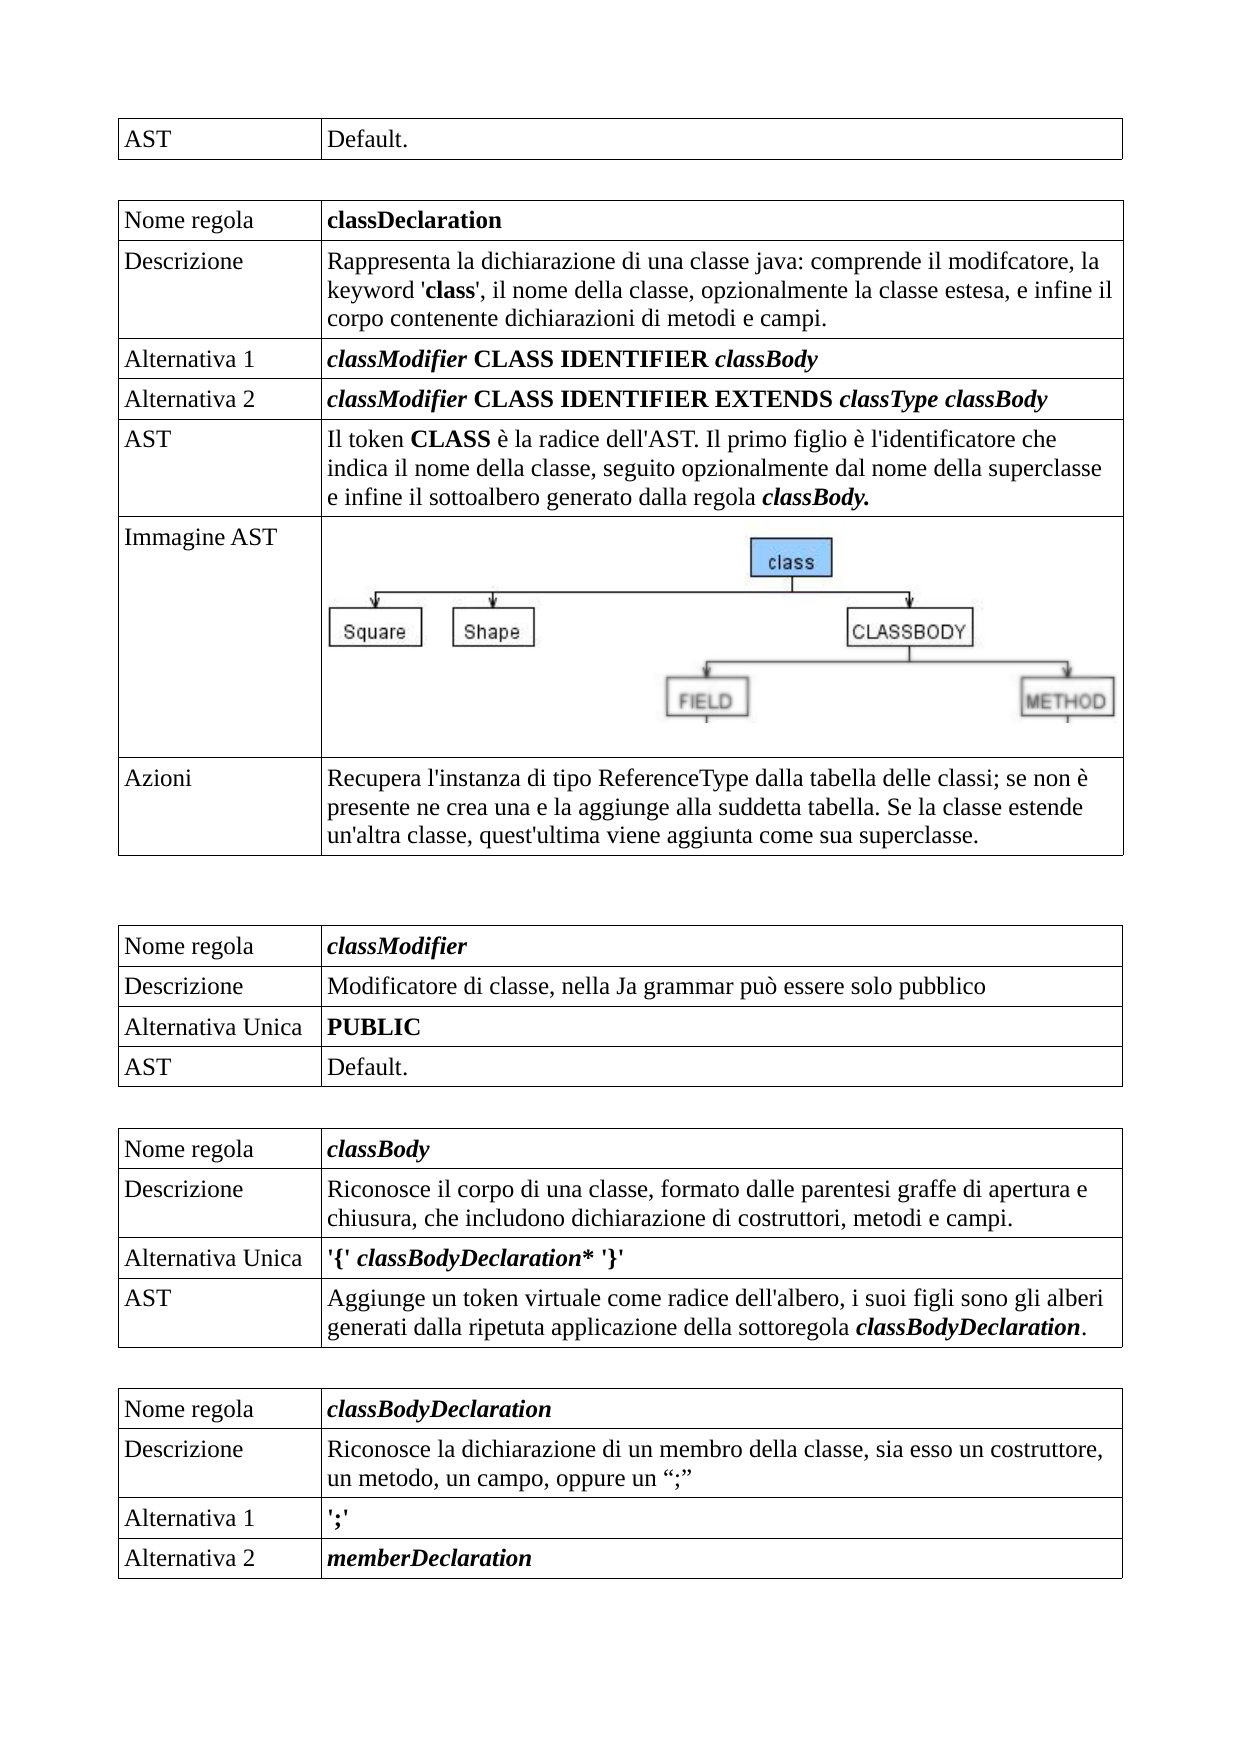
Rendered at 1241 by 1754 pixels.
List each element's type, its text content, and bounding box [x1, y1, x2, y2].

table_header Nome regola [119, 1389, 321, 1428]
table_header classBodyDeclaration [322, 1389, 1122, 1428]
table_cell Alternativa Unica [119, 1238, 321, 1277]
table_cell Modificatore di classe, nella Ja grammar può essere solo pubblico [322, 967, 1122, 1006]
table_header classDeclaration [322, 201, 1123, 240]
table_cell AST [119, 1047, 321, 1086]
picture [326, 522, 1118, 723]
table_cell Riconosce il corpo di una classe, formato dalle parentesi graffe di apertura e chiusura, che includono dichiarazione di costruttori, metodi e campi. [322, 1169, 1122, 1237]
table_cell [322, 517, 1123, 757]
table_cell Default. [322, 119, 1122, 158]
table_cell Alternativa 1 [119, 1498, 321, 1538]
table_cell classModifier CLASS IDENTIFIER classBody [322, 339, 1123, 378]
table_cell '{' classBodyDeclaration* '}' [322, 1238, 1122, 1277]
table_header classModifier [322, 926, 1122, 966]
table_header Nome regola [119, 201, 321, 240]
table_cell Descrizione [119, 1429, 321, 1497]
table_cell Azioni [119, 758, 321, 855]
table_cell Il token CLASS è la radice dell'AST. Il primo figlio è l'identificatore che indica il nome della classe, seguito opzionalmente dal nome della superclasse e infine il sottoalbero generato dalla regola classBody. [322, 420, 1123, 516]
table_cell Alternativa 2 [119, 1539, 321, 1578]
table_header Nome regola [119, 926, 321, 966]
table_cell Default. [322, 1047, 1122, 1086]
table_cell Descrizione [119, 967, 321, 1006]
table_header classBody [322, 1129, 1122, 1168]
table_cell Immagine AST [119, 517, 321, 757]
table_cell classModifier CLASS IDENTIFIER EXTENDS classType classBody [322, 379, 1123, 418]
table_cell AST [119, 420, 321, 516]
table_cell Descrizione [119, 241, 321, 338]
table_cell Riconosce la dichiarazione di un membro della classe, sia esso un costruttore, un metodo, un campo, oppure un “;” [322, 1429, 1122, 1497]
table_cell Alternativa Unica [119, 1007, 321, 1046]
table_cell Aggiunge un token virtuale come radice dell'albero, i suoi figli sono gli alberi generati dalla ripetuta applicazione della sottoregola classBodyDeclaration. [322, 1279, 1122, 1347]
table_header Nome regola [119, 1129, 321, 1168]
table_cell Recupera l'instanza di tipo ReferenceType dalla tabella delle classi; se non è presente ne crea una e la aggiunge alla suddetta tabella. Se la classe estende un'altra classe, quest'ultima viene aggiunta come sua superclasse. [322, 758, 1123, 855]
table_cell PUBLIC [322, 1007, 1122, 1046]
table_cell memberDeclaration [322, 1539, 1122, 1578]
table_cell Rappresenta la dichiarazione di una classe java: comprende il modifcatore, la keyword 'class', il nome della classe, opzionalmente la classe estesa, e infine il corpo contenente dichiarazioni di metodi e campi. [322, 241, 1123, 338]
table_cell Alternativa 1 [119, 339, 321, 378]
table_cell Alternativa 2 [119, 379, 321, 418]
table_cell AST [119, 1279, 321, 1347]
table_cell ';' [322, 1498, 1122, 1538]
table_cell Descrizione [119, 1169, 321, 1237]
table_cell AST [119, 119, 321, 158]
